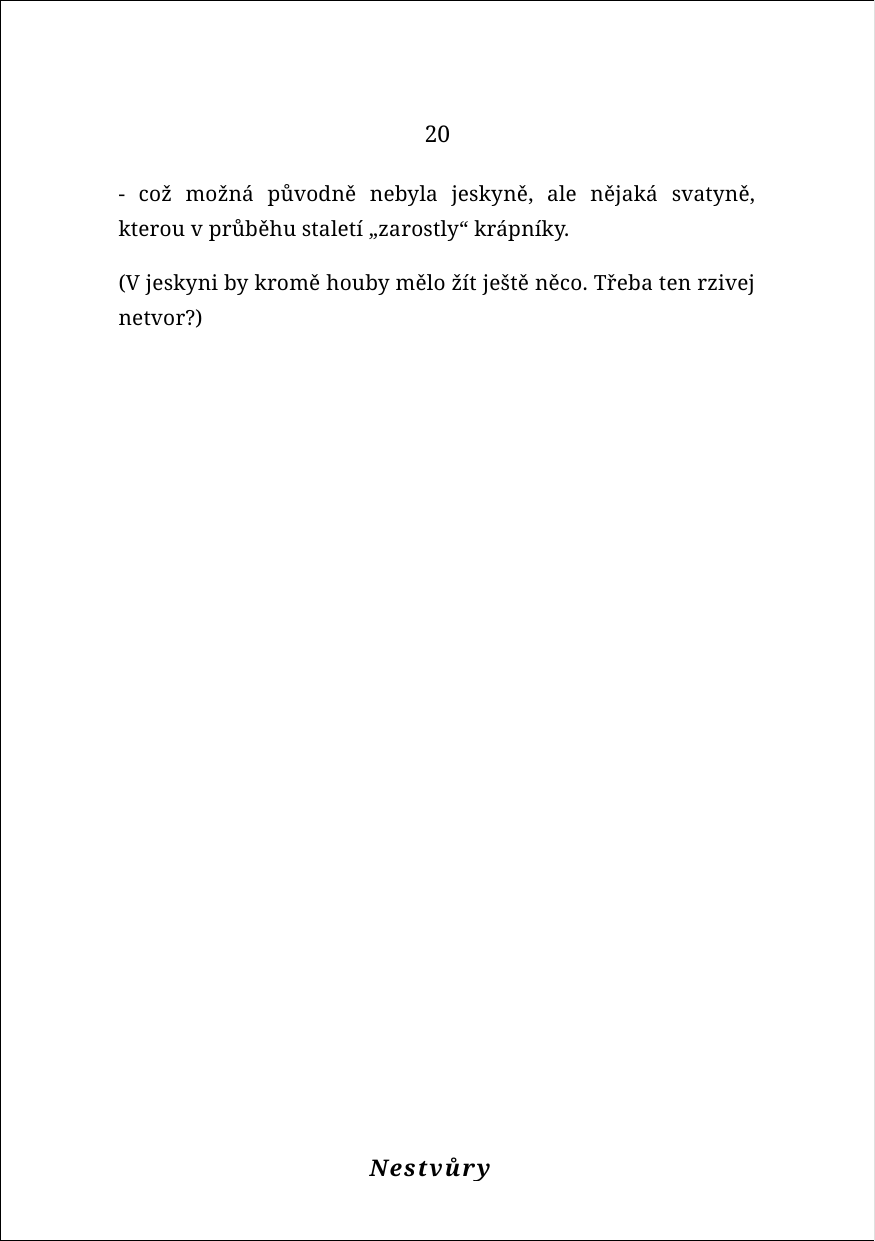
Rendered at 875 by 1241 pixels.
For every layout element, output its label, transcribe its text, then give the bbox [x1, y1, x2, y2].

text - což možná původně nebyla jeskyně, ale nějaká svatyně, kterou v průběhu staletí „zarostly“ krápníky. [118, 179, 756, 243]
text (V jeskyni by kromě houby mělo žít ještě něco. Třeba ten rzivej netvor?) [118, 268, 756, 332]
